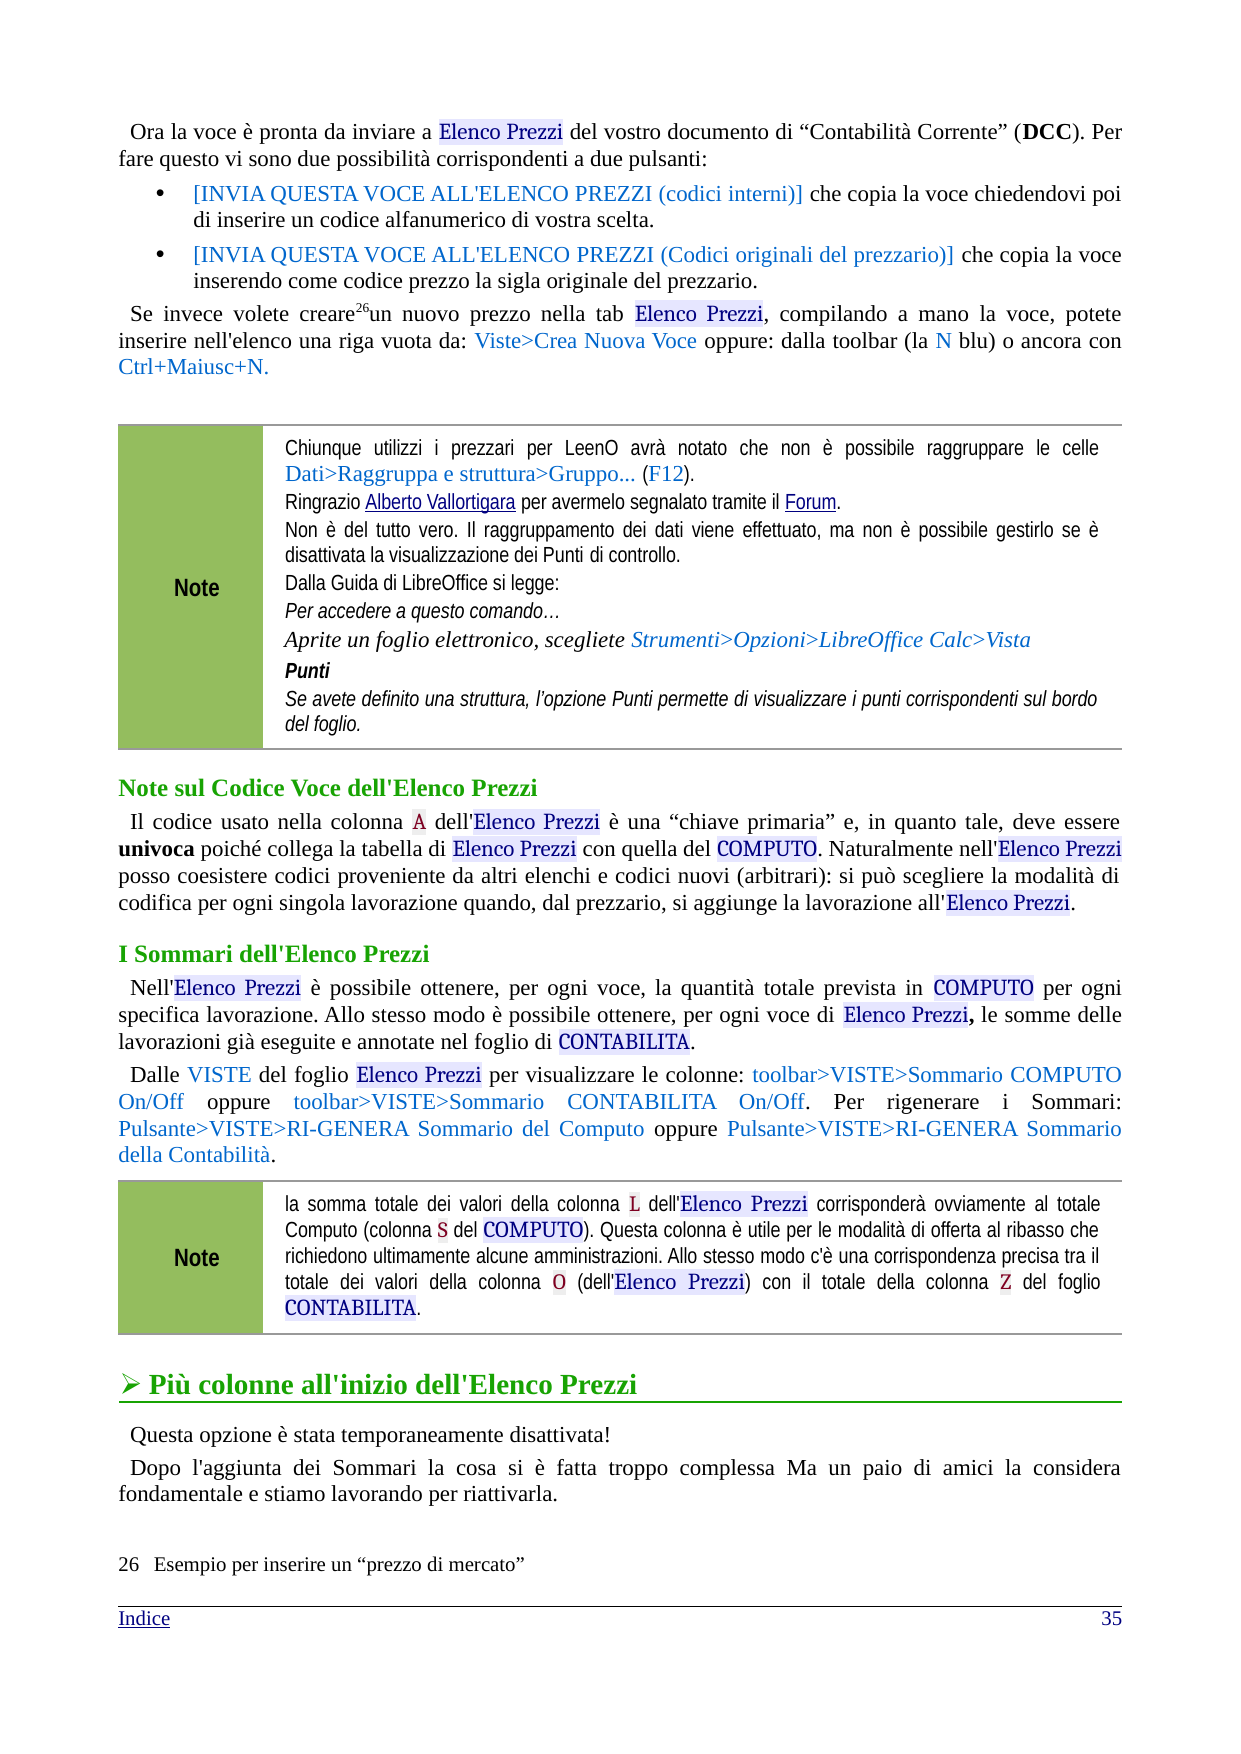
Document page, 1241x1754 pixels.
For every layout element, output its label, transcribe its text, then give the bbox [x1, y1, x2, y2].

table_header la somma totale dei valori della colonna L dell'Elenco Prezzi corrisponderà ovviamente al totale Computo (colonna S del COMPUTO). Questa colonna è utile per le modalità di offerta al ribasso che richiedono ultimamente alcune amministrazioni. Allo stesso modo c'è una corrispondenza precisa tra il totale dei valori della colonna O (dell'Elenco Prezzi) con il totale della colonna Z del foglio CONTABILITA. [264, 1182, 1122, 1333]
text Dalle VISTE del foglio Elenco Prezzi per visualizzare le colonne: toolbar>VISTE>Sommario COMPUTO On/Off oppure toolbar>VISTE>Sommario CONTABILITA On/Off. Per rigenerare i Sommari: Pulsante>VISTE>RI-GENERA Sommario del Computo oppure Pulsante>VISTE>RI-GENERA Sommario della Contabilità. [118, 1061, 1122, 1167]
text Nell'Elenco Prezzi è possibile ottenere, per ogni voce, la quantità totale prevista in COMPUTO per ogni specifica lavorazione. Allo stesso modo è possibile ottenere, per ogni voce di Elenco Prezzi, le somme delle lavorazioni già eseguite e annotate nel foglio di CONTABILITA. [118, 974, 1122, 1055]
text Se invece volete creareun nuovo prezzo nella tab Elenco Prezzi, compilando a mano la voce, potete inserire nell'elenco una riga vuota da: Viste>Crea Nuova Voce oppure: dalla toolbar (la N blu) o ancora con Ctrl+Maiusc+N. [118, 299, 1122, 379]
subtitle Più colonne all'inizio dell'Elenco Prezzi [119, 1367, 1122, 1401]
table_header Note [118, 426, 263, 748]
table_header Chiunque utilizzi i prezzari per LeenO avrà notato che non è possibile raggruppare le celle Dati>Raggruppa e struttura>Gruppo... (F12). Ringrazio Alberto Vallortigara per avermelo segnalato tramite il Forum. Non è del tutto vero. Il raggruppamento dei dati viene effettuato, ma non è possibile gestirlo se è disattivata la visualizzazione dei Punti di controllo. Dalla Guida di LibreOffice si legge: Per accedere a questo comando… Aprite un foglio elettronico, scegliete Strumenti>Opzioni>LibreOffice Calc>Vista Punti Se avete definito una struttura, l’opzione Punti permette di visualizzare i punti corrispondenti sul bordo del foglio. [264, 426, 1122, 748]
subtitle Note sul Codice Voce dell'Elenco Prezzi [118, 773, 1122, 802]
subtitle I Sommari dell'Elenco Prezzi [118, 939, 1122, 968]
list [INVIA QUESTA VOCE ALL'ELENCO PREZZI (Codici originali del prezzario)] che copia la voce inserendo come codice prezzo la sigla originale del prezzario. [156, 238, 1122, 294]
text Dopo l'aggiunta dei Sommari la cosa si è fatta troppo complessa Ma un paio di amici la considera fondamentale e stiamo lavorando per riattivarla. [118, 1454, 1122, 1507]
list [INVIA QUESTA VOCE ALL'ELENCO PREZZI (codici interni)] che copia la voce chiedendovi poi di inserire un codice alfanumerico di vostra scelta. [156, 177, 1122, 233]
text Il codice usato nella colonna A dell'Elenco Prezzi è una “chiave primaria” e, in quanto tale, deve essere univoca poiché collega la tabella di Elenco Prezzi con quella del COMPUTO. Naturalmente nell'Elenco Prezzi posso coesistere codici proveniente da altri elenchi e codici nuovi (arbitrari): si può scegliere la modalità di codifica per ogni singola lavorazione quando, dal prezzario, si aggiunge la lavorazione all'Elenco Prezzi. [118, 808, 1122, 916]
text Ora la voce è pronta da inviare a Elenco Prezzi del vostro documento di “Contabilità Corrente” (DCC). Per fare questo vi sono due possibilità corrispondenti a due pulsanti: [118, 118, 1122, 172]
text Esempio per inserire un “prezzo di mercato” [118, 1552, 1122, 1576]
table_header Note [118, 1182, 263, 1333]
text Questa opzione è stata temporaneamente disattivata! [118, 1422, 1122, 1448]
